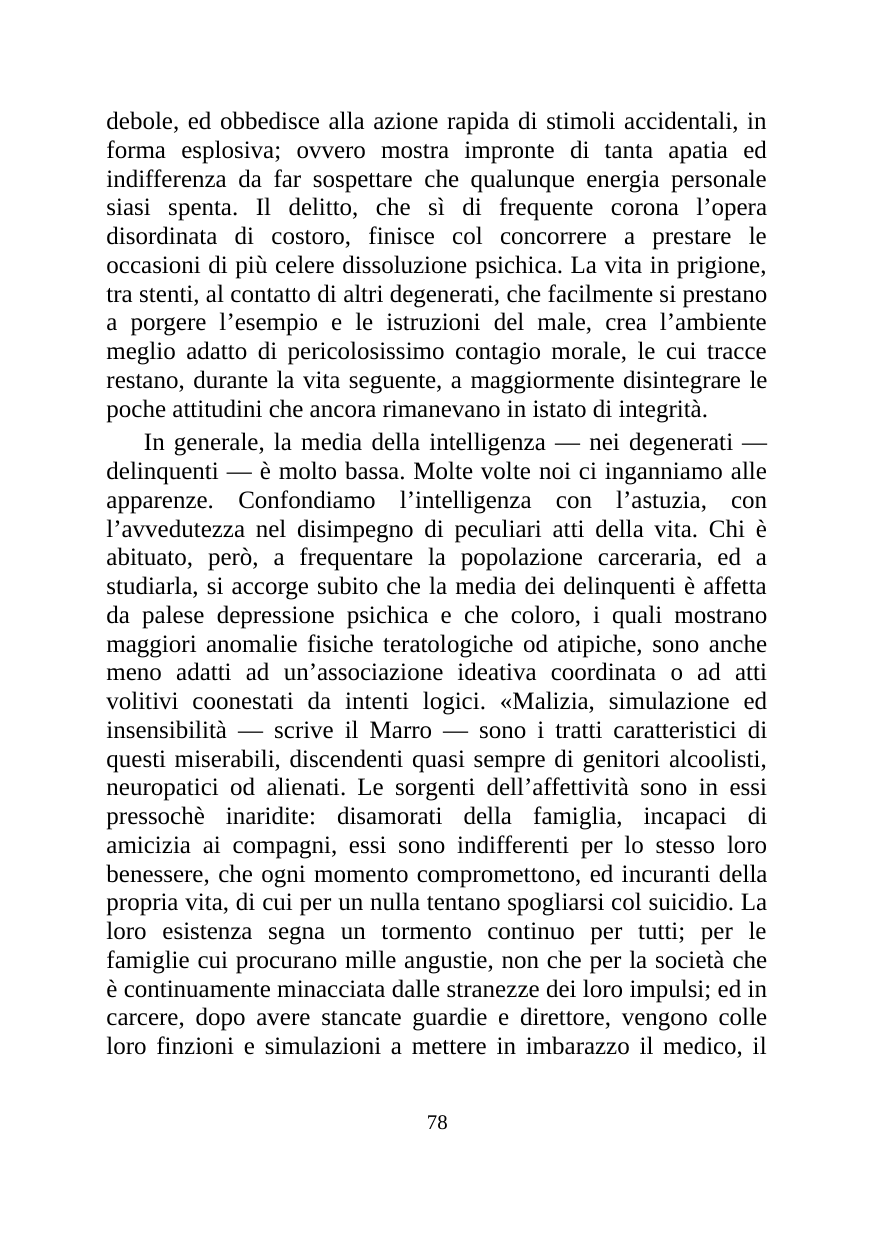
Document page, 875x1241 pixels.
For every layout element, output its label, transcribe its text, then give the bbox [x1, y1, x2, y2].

text debole, ed obbedisce alla azione rapida di stimoli accidentali, in forma esplosiva; ovvero mostra impronte di tanta apatia ed indifferenza da far sospettare che qualunque energia personale siasi spenta. Il delitto, che sì di frequente corona l’opera disordinata di costoro, finisce col concorrere a prestare le occasioni di più celere dissoluzione psichica. La vita in prigione, tra stenti, al contatto di altri degenerati, che facilmente si prestano a porgere l’esempio e le istruzioni del male, crea l’ambiente meglio adatto di pericolosissimo contagio morale, le cui tracce restano, durante la vita seguente, a maggiormente disintegrare le poche attitudini che ancora rimanevano in istato di integrità. [106, 106, 768, 422]
text In generale, la media della intelligenza ― nei degenerati ― delinquenti ― è molto bassa. Molte volte noi ci inganniamo alle apparenze. Confondiamo l’intelligenza con l’astuzia, con l’avvedutezza nel disimpegno di peculiari atti della vita. Chi è abituato, però, a frequentare la popolazione carceraria, ed a studiarla, si accorge subito che la media dei delinquenti è affetta da palese depressione psichica e che coloro, i quali mostrano maggiori anomalie fisiche teratologiche od atipiche, sono anche meno adatti ad un’associazione ideativa coordinata o ad atti volitivi coonestati da intenti logici. «Malizia, simulazione ed insensibilità ― scrive il Marro ― sono i tratti caratteristici di questi miserabili, discendenti quasi sempre di genitori alcoolisti, neuropatici od alienati. Le sorgenti dell’affettività sono in essi pressochè inaridite: disamorati della famiglia, incapaci di amicizia ai compagni, essi sono indifferenti per lo stesso loro benessere, che ogni momento compromettono, ed incuranti della propria vita, di cui per un nulla tentano spogliarsi col suicidio. La loro esistenza segna un tormento continuo per tutti; per le famiglie cui procurano mille angustie, non che per la società che è continuamente minacciata dalle stranezze dei loro impulsi; ed in carcere, dopo avere stancate guardie e direttore, vengono colle loro finzioni e simulazioni a mettere in imbarazzo il medico, il [106, 427, 768, 1060]
